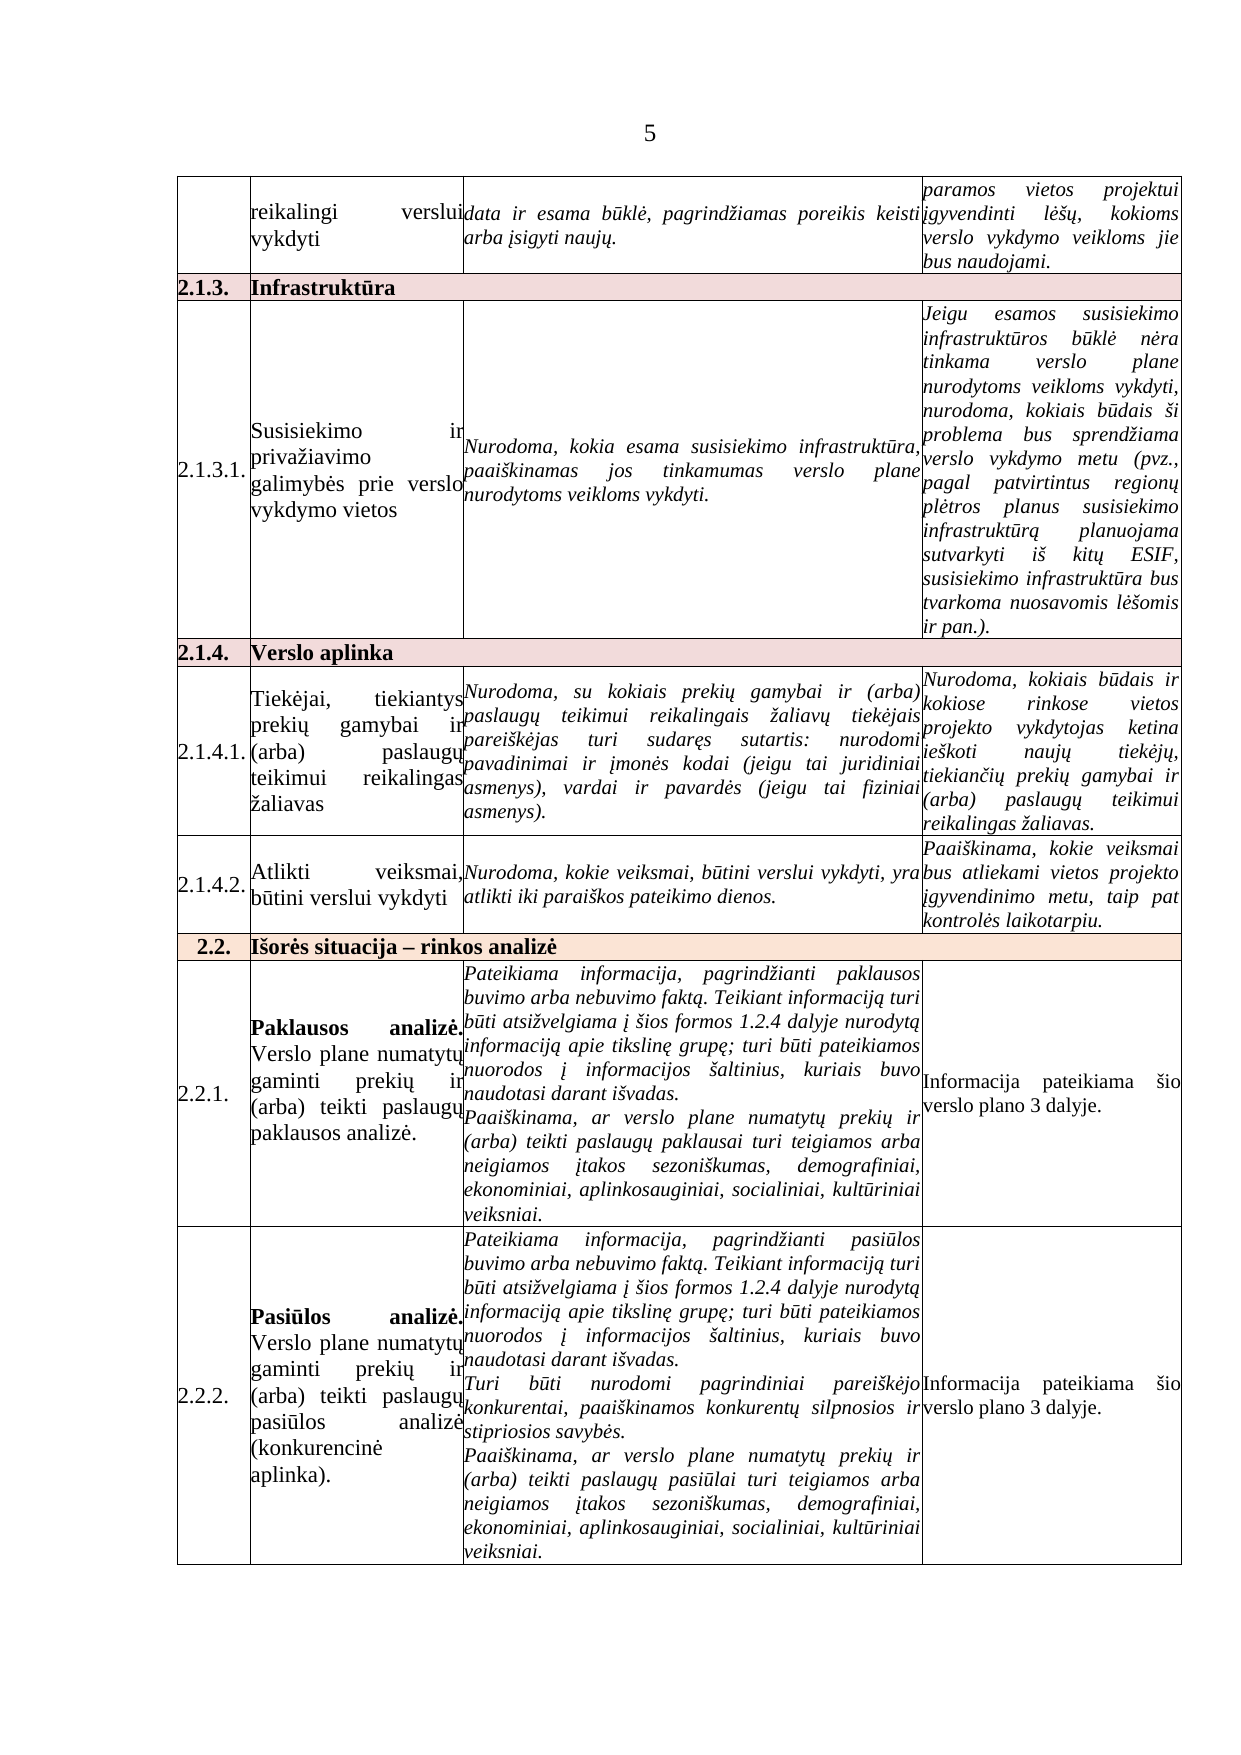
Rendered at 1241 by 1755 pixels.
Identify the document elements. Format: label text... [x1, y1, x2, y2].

table_cell 2.1.4. [178, 639, 250, 666]
table_cell 2.1.3.1. [178, 301, 250, 638]
table_cell Informacija pateikiama šio verslo plano 3 dalyje. [923, 961, 1181, 1226]
table_cell Infrastruktūra [251, 274, 1181, 300]
table_cell paramos vietos projektui įgyvendinti lėšų, kokioms verslo vykdymo veikloms jie bus naudojami. [923, 177, 1181, 273]
table_cell data ir esama būklė, pagrindžiamas poreikis keisti arba įsigyti naujų. [464, 177, 922, 273]
table_cell Nurodoma, kokiais būdais ir kokiose rinkose vietos projekto vykdytojas ketina ieškoti naujų tiekėjų, tiekiančių prekių gamybai ir (arba) paslaugų teikimui reikalingas žaliavas. [923, 667, 1181, 835]
table_cell 2.2.1. [178, 961, 250, 1226]
table_cell Susisiekimo ir privažiavimo galimybės prie verslo vykdymo vietos [251, 301, 463, 638]
table_cell 2.2. [178, 934, 250, 960]
table_cell Jeigu esamos susisiekimo infrastruktūros būklė nėra tinkama verslo plane nurodytoms veikloms vykdyti, nurodoma, kokiais būdais ši problema bus sprendžiama verslo vykdymo metu (pvz., pagal patvirtintus regionų plėtros planus susisiekimo infrastruktūrą planuojama sutvarkyti iš kitų ESIF, susisiekimo infrastruktūra bus tvarkoma nuosavomis lėšomis ir pan.). [923, 301, 1181, 638]
table_cell Informacija pateikiama šio verslo plano 3 dalyje. [923, 1227, 1181, 1563]
table_cell Nurodoma, kokia esama susisiekimo infrastruktūra, paaiškinamas jos tinkamumas verslo plane nurodytoms veikloms vykdyti. [464, 301, 922, 638]
table_cell Atlikti veiksmai, būtini verslui vykdyti [251, 836, 463, 932]
table_cell Verslo aplinka [251, 639, 1181, 666]
table_cell 2.1.4.2. [178, 836, 250, 932]
table_cell 2.2.2. [178, 1227, 250, 1563]
table_cell Paaiškinama, kokie veiksmai bus atliekami vietos projekto įgyvendinimo metu, taip pat kontrolės laikotarpiu. [923, 836, 1181, 932]
table_cell Nurodoma, kokie veiksmai, būtini verslui vykdyti, yra atlikti iki paraiškos pateikimo dienos. [464, 836, 922, 932]
table_cell [178, 177, 250, 273]
table_cell Išorės situacija – rinkos analizė [251, 934, 1181, 960]
table_cell reikalingi verslui vykdyti [251, 177, 463, 273]
table_cell Pasiūlos analizė. Verslo plane numatytų gaminti prekių ir (arba) teikti paslaugų pasiūlos analizė (konkurencinė aplinka). [251, 1227, 463, 1563]
table_cell 2.1.3. [178, 274, 250, 300]
table_cell Paklausos analizė. Verslo plane numatytų gaminti prekių ir (arba) teikti paslaugų paklausos analizė. [251, 961, 463, 1226]
table_cell Pateikiama informacija, pagrindžianti pasiūlos buvimo arba nebuvimo faktą. Teikiant informaciją turi būti atsižvelgiama į šios formos 1.2.4 dalyje nurodytą informaciją apie tikslinę grupę; turi būti pateikiamos nuorodos į informacijos šaltinius, kuriais buvo naudotasi darant išvadas. Turi būti nurodomi pagrindiniai pareiškėjo konkurentai, paaiškinamos konkurentų silpnosios ir stipriosios savybės. Paaiškinama, ar verslo plane numatytų prekių ir (arba) teikti paslaugų pasiūlai turi teigiamos arba neigiamos įtakos sezoniškumas, demografiniai, ekonominiai, aplinkosauginiai, socialiniai, kultūriniai veiksniai. [464, 1227, 922, 1563]
table_cell Nurodoma, su kokiais prekių gamybai ir (arba) paslaugų teikimui reikalingais žaliavų tiekėjais pareiškėjas turi sudaręs sutartis: nurodomi pavadinimai ir įmonės kodai (jeigu tai juridiniai asmenys), vardai ir pavardės (jeigu tai fiziniai asmenys). [464, 667, 922, 835]
table_cell 2.1.4.1. [178, 667, 250, 835]
table_cell Tiekėjai, tiekiantys prekių gamybai ir (arba) paslaugų teikimui reikalingas žaliavas [251, 667, 463, 835]
table_cell Pateikiama informacija, pagrindžianti paklausos buvimo arba nebuvimo faktą. Teikiant informaciją turi būti atsižvelgiama į šios formos 1.2.4 dalyje nurodytą informaciją apie tikslinę grupę; turi būti pateikiamos nuorodos į informacijos šaltinius, kuriais buvo naudotasi darant išvadas. Paaiškinama, ar verslo plane numatytų prekių ir (arba) teikti paslaugų paklausai turi teigiamos arba neigiamos įtakos sezoniškumas, demografiniai, ekonominiai, aplinkosauginiai, socialiniai, kultūriniai veiksniai. [464, 961, 922, 1226]
